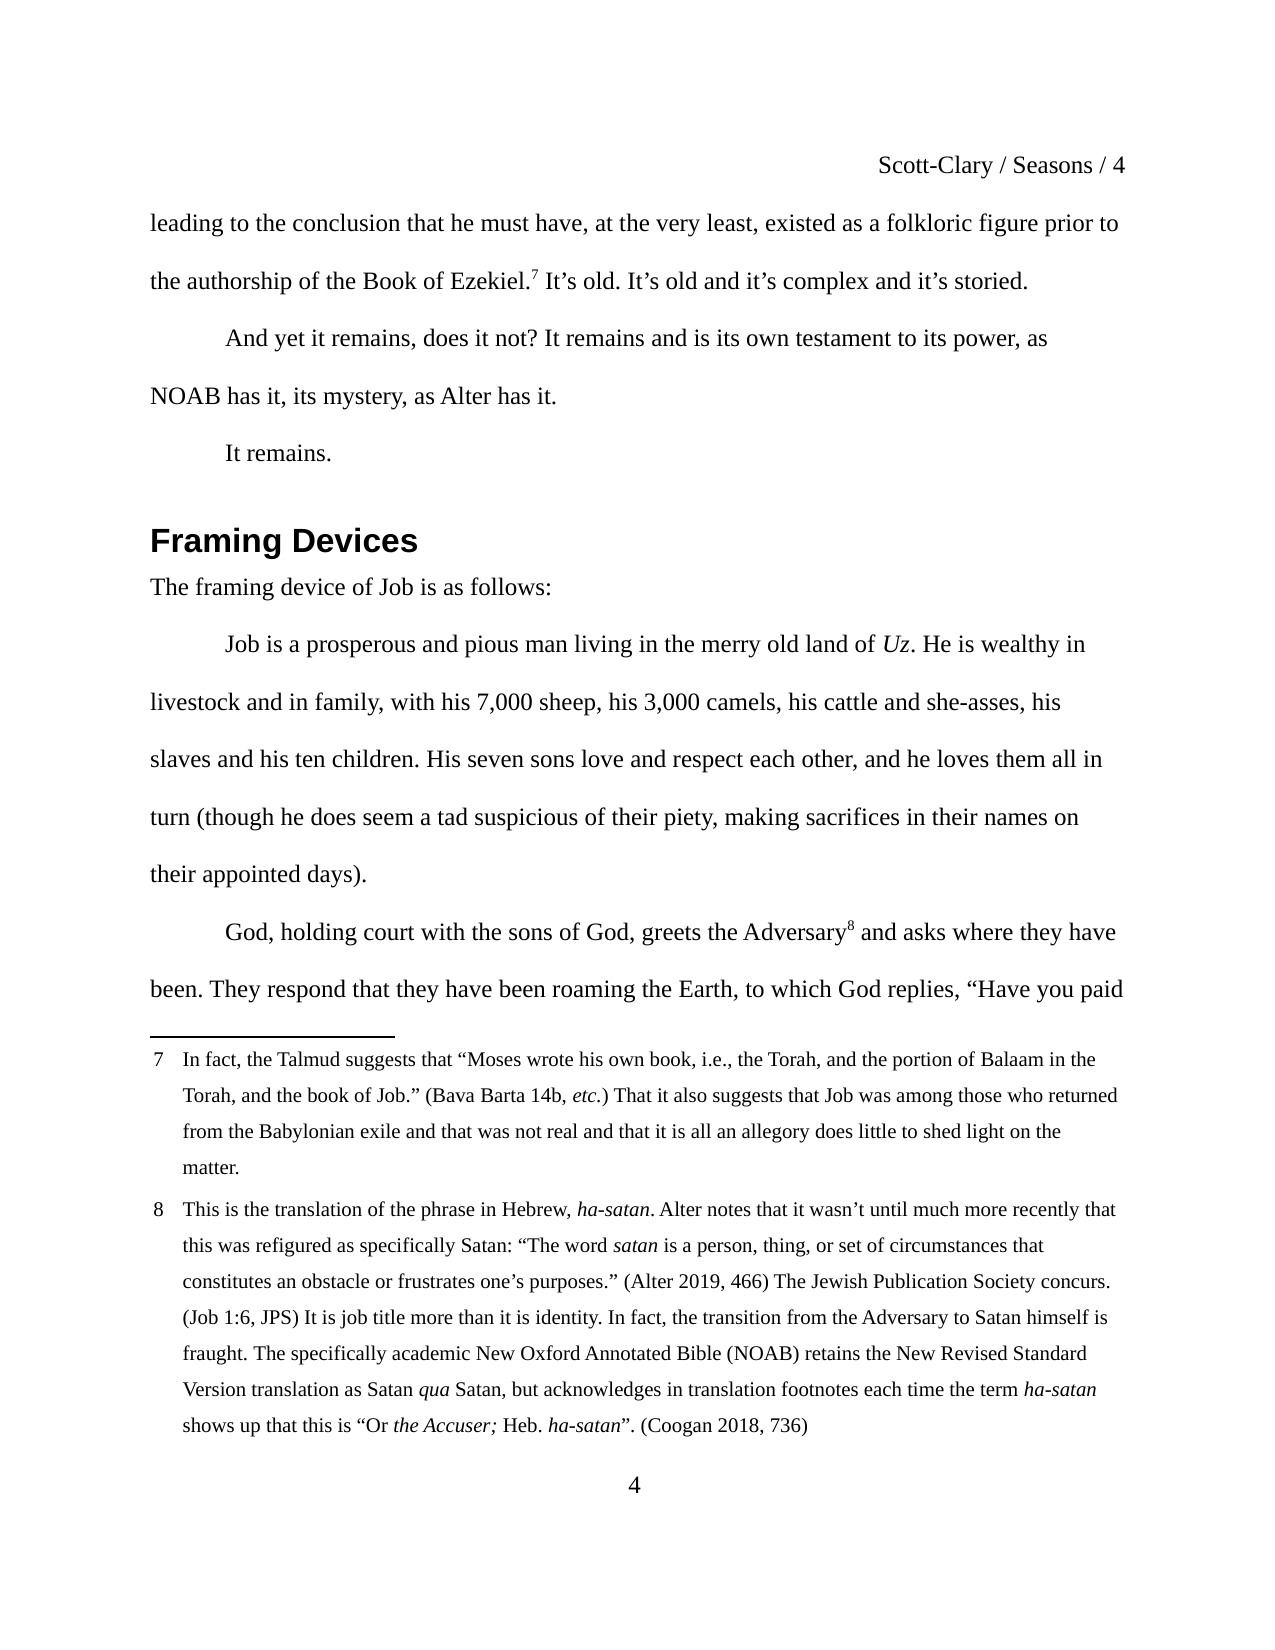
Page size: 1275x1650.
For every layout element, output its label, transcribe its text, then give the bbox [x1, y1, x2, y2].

text This is the translation of the phrase in Hebrew, ha-satan. Alter notes that it wasn’t until much more recently that this was refigured as specifically Satan: “The word satan is a person, thing, or set of circumstances that constitutes an obstacle or frustrates one’s purposes.” (Alter 2019, 466) The Jewish Publication Society concurs. (Job 1:6, JPS) It is job title more than it is identity. In fact, the transition from the Adversary to Satan himself is fraught. The specifically academic New Oxford Annotated Bible (NOAB) retains the New Revised Standard Version translation as Satan qua Satan, but acknowledges in translation footnotes each time the term ha-satan shows up that this is “Or the Accuser; Heb. ha-satan”. (Coogan 2018, 736) [150, 1194, 1125, 1440]
text leading to the conclusion that he must have, at the very least, existed as a folkloric figure prior to the authorship of the Book of Ezekiel. It’s old. It’s old and it’s complex and it’s storied. [150, 208, 1125, 294]
subtitle Framing Devices [150, 521, 1125, 559]
text In fact, the Talmud suggests that “Moses wrote his own book, i.e., the Torah, and the portion of Balaam in the Torah, and the book of Job.” (Bava Barta 14b, etc.) That it also suggests that Job was among those who returned from the Babylonian exile and that was not real and that it is all an allegory does little to shed light on the matter. [150, 1043, 1125, 1182]
text God, holding court with the sons of God, greets the Adversary and asks where they have been. They respond that they have been roaming the Earth, to which God replies, “Have you paid [150, 917, 1125, 1003]
text Job is a prosperous and pious man living in the merry old land of Uz. He is wealthy in livestock and in family, with his 7,000 sheep, his 3,000 camels, his cattle and she-asses, his slaves and his ten children. His seven sons love and respect each other, and he loves them all in turn (though he does seem a tad suspicious of their piety, making sacrifices in their names on their appointed days). [150, 629, 1125, 888]
text It remains. [150, 438, 1125, 467]
text And yet it remains, does it not? It remains and is its own testament to its power, as NOAB has it, its mystery, as Alter has it. [150, 323, 1125, 409]
text The framing device of Job is as follows: [150, 572, 1125, 601]
